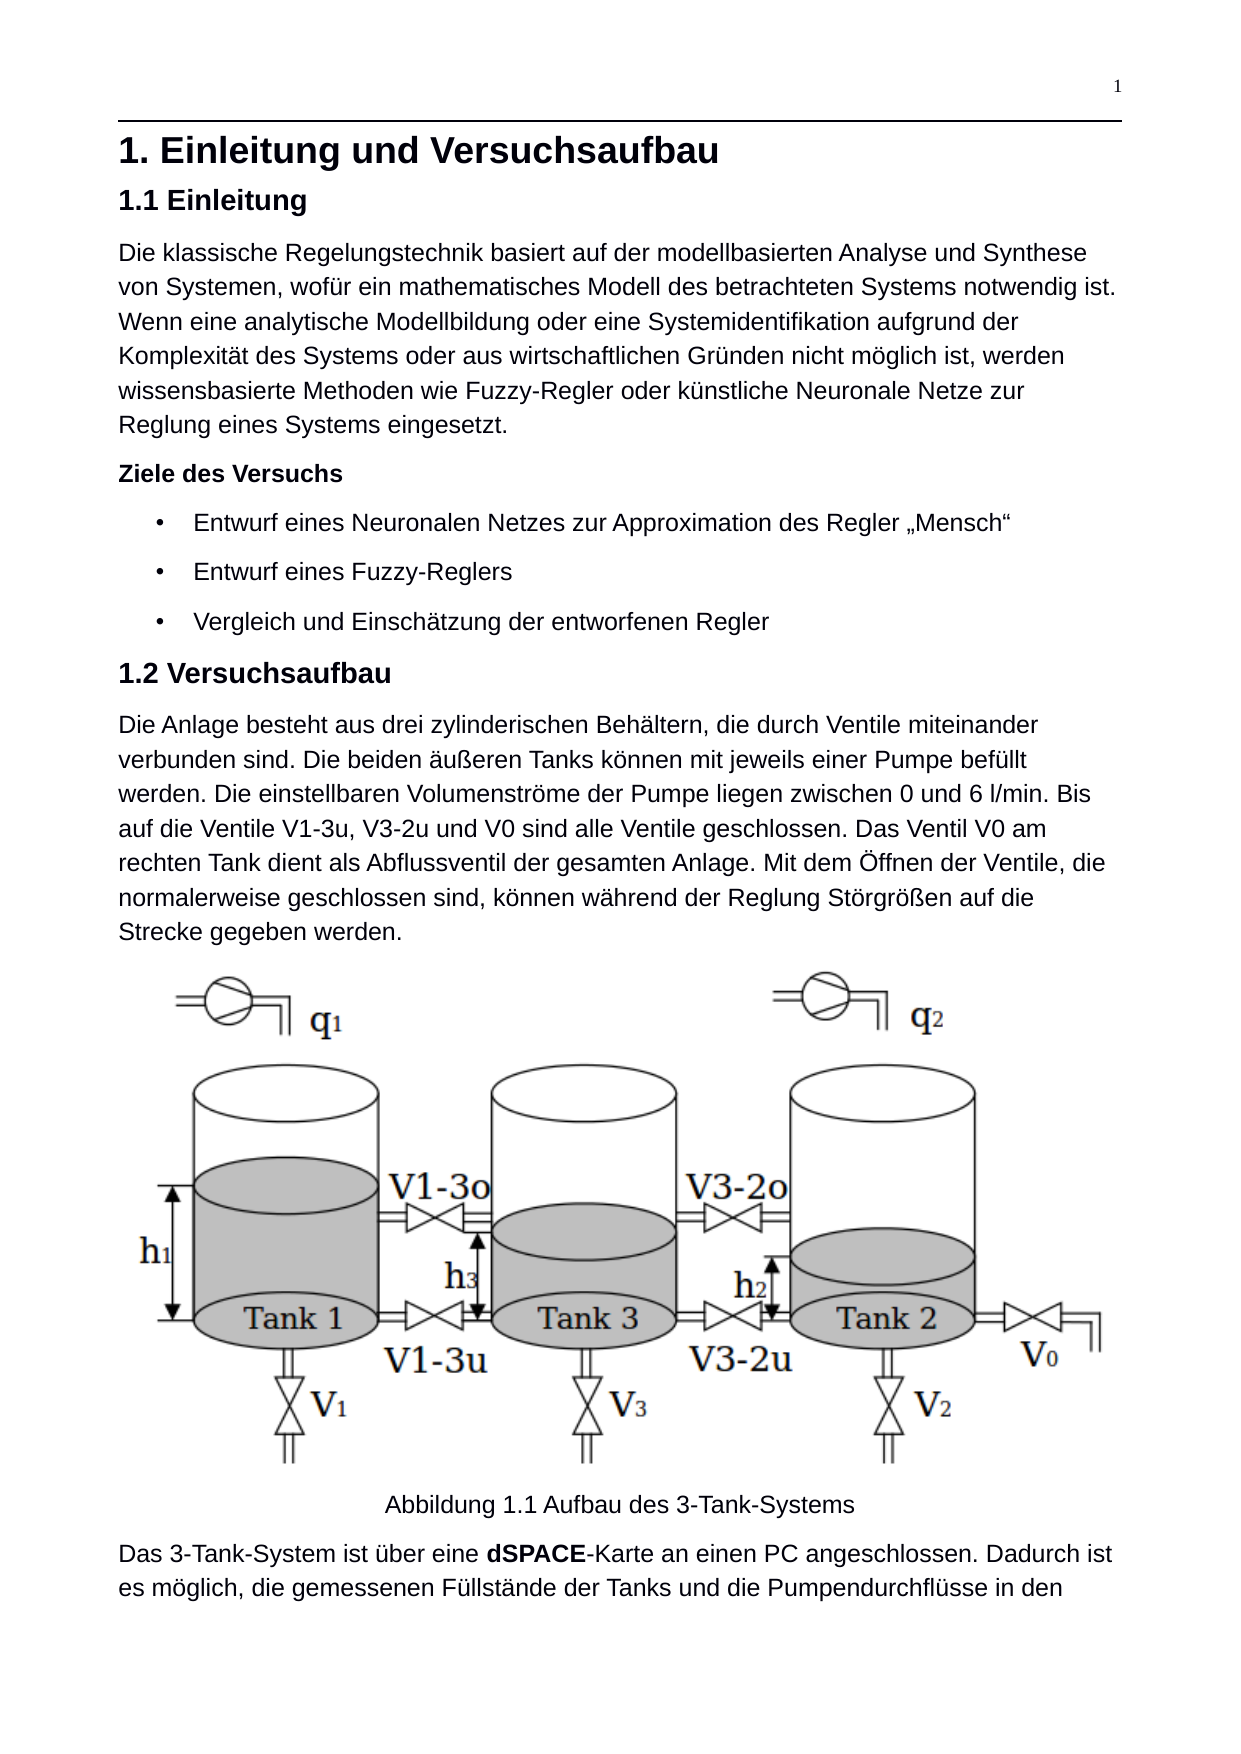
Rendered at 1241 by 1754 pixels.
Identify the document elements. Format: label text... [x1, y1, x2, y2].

text Abbildung 1.1 Aufbau des 3-Tank-Systems [118, 1490, 1122, 1519]
text Das 3-Tank-System ist über eine dSPACE-Karte an einen PC angeschlossen. Dadurch ist es möglich, die gemessenen Füllstände der Tanks und die Pumpendurchflüsse in den [118, 1539, 1122, 1602]
text Die Anlage besteht aus drei zylinderischen Behältern, die durch Ventile miteinander verbunden sind. Die beiden äußeren Tanks können mit jeweils einer Pumpe befüllt werden. Die einstellbaren Volumenströme der Pumpe liegen zwischen 0 und 6 l/min. Bis auf die Ventile V1-3u, V3-2u und V0 sind alle Ventile geschlossen. Das Ventil V0 am rechten Tank dient als Abflussventil der gesamten Anlage. Mit dem Öffnen der Ventile, die normalerweise geschlossen sind, können während der Reglung Störgrößen auf die Strecke gegeben werden. [118, 711, 1122, 946]
text 1.2 Versuchsaufbau [118, 656, 1122, 689]
picture [125, 966, 1115, 1470]
list Entwurf eines Neuronalen Netzes zur Approximation des Regler „Mensch“ [156, 508, 1122, 537]
text Ziele des Versuchs [118, 459, 1122, 488]
text Die klassische Regelungstechnik basiert auf der modellbasierten Analyse und Synthese von Systemen, wofür ein mathematisches Modell des betrachteten Systems notwendig ist. Wenn eine analytische Modellbildung oder eine Systemidentifikation aufgrund der Komplexität des Systems oder aus wirtschaftlichen Gründen nicht möglich ist, werden wissensbasierte Methoden wie Fuzzy-Regler oder künstliche Neuronale Netze zur Reglung eines Systems eingesetzt. [118, 238, 1122, 439]
title 1. Einleitung und Versuchsaufbau [118, 128, 1122, 171]
text 1.1 Einleitung [118, 183, 1122, 216]
list Vergleich und Einschätzung der entworfenen Regler [156, 607, 1122, 635]
list Entwurf eines Fuzzy-Reglers [156, 557, 1122, 586]
